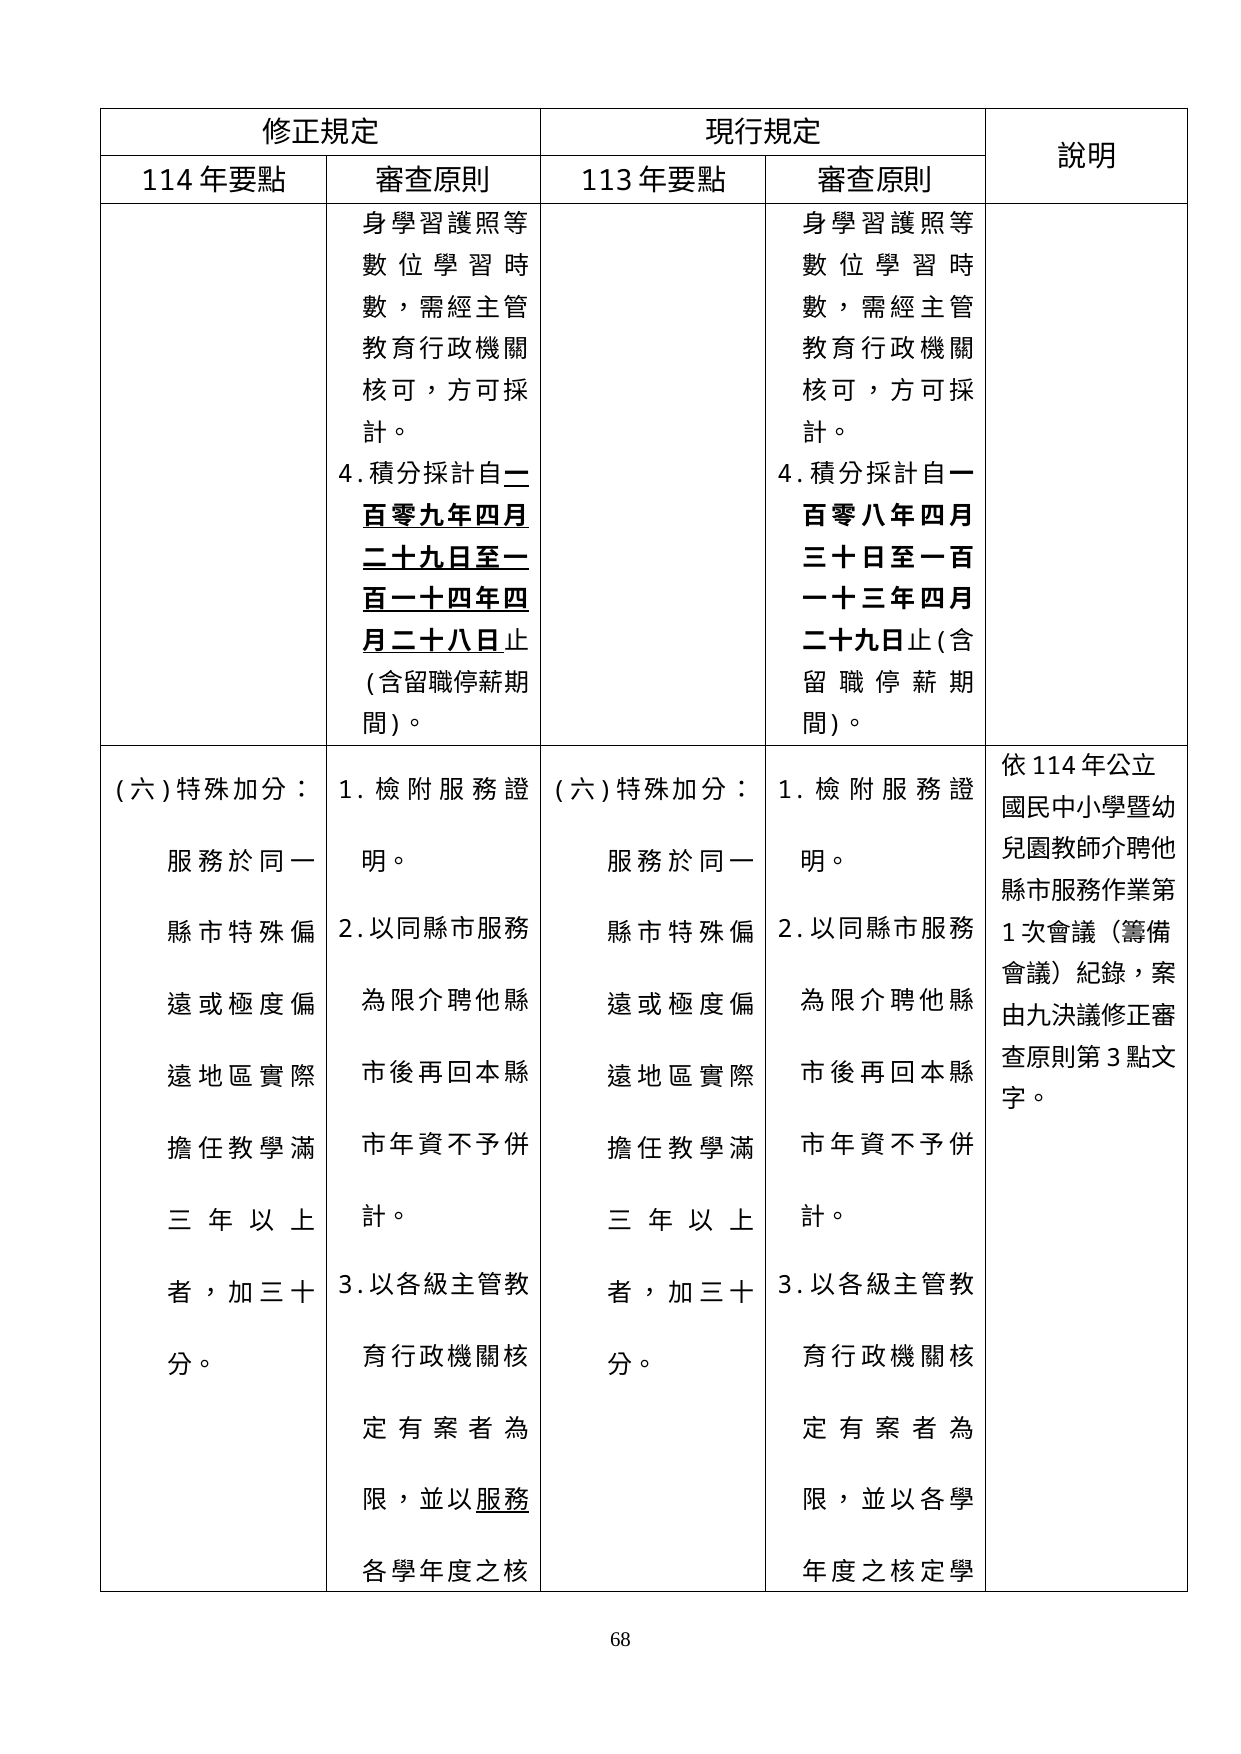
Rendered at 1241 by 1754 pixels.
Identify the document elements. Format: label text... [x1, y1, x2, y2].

table_cell 身學習護照等數位學習時數，需經主管教育行政機關核可，方可採計。 4.積分採計自一百零八年四月三十日至一百一十三年四月二十九日止(含留職停薪期間)。 [766, 204, 985, 744]
table_cell [986, 204, 1187, 744]
table_cell 身學習護照等數位學習時數，需經主管教育行政機關核可，方可採計。 4.積分採計自一百零九年四月二十九日至一百一十四年四月二十八日止(含留職停薪期間)。 [327, 204, 540, 744]
table_cell 1.檢附服務證明。 2.以同縣市服務為限介聘他縣市後再回本縣市年資不予併計。 3.以各級主管教育行政機關核定有案者為限，並以各學年度之核定學 [766, 746, 985, 1591]
table_cell 審查原則 [327, 156, 540, 203]
table_header 修正規定 [101, 109, 540, 155]
table_cell 113年要點 [541, 156, 765, 203]
table_header 說明 [986, 109, 1187, 203]
table_header 現行規定 [541, 109, 985, 155]
table_cell (六)特殊加分：服務於同一縣市特殊偏遠或極度偏遠地區實際擔任教學滿三年以上者，加三十分。 [101, 746, 326, 1591]
table_cell 審查原則 [766, 156, 985, 203]
table_cell 依114年公立國民中小學暨幼兒園教師介聘他縣市服務作業第1次會議（籌備會議）紀錄，案由九決議修正審查原則第3點文字。 [986, 746, 1187, 1591]
table_cell [541, 204, 765, 744]
table_cell 114年要點 [101, 156, 326, 203]
table_cell [101, 204, 326, 744]
table_cell 1.檢附服務證明。 2.以同縣市服務為限介聘他縣市後再回本縣市年資不予併計。 3.以各級主管教育行政機關核定有案者為限，並以服務各學年度之核 [327, 746, 540, 1591]
table_cell (六)特殊加分：服務於同一縣市特殊偏遠或極度偏遠地區實際擔任教學滿三年以上者，加三十分。 [541, 746, 765, 1591]
